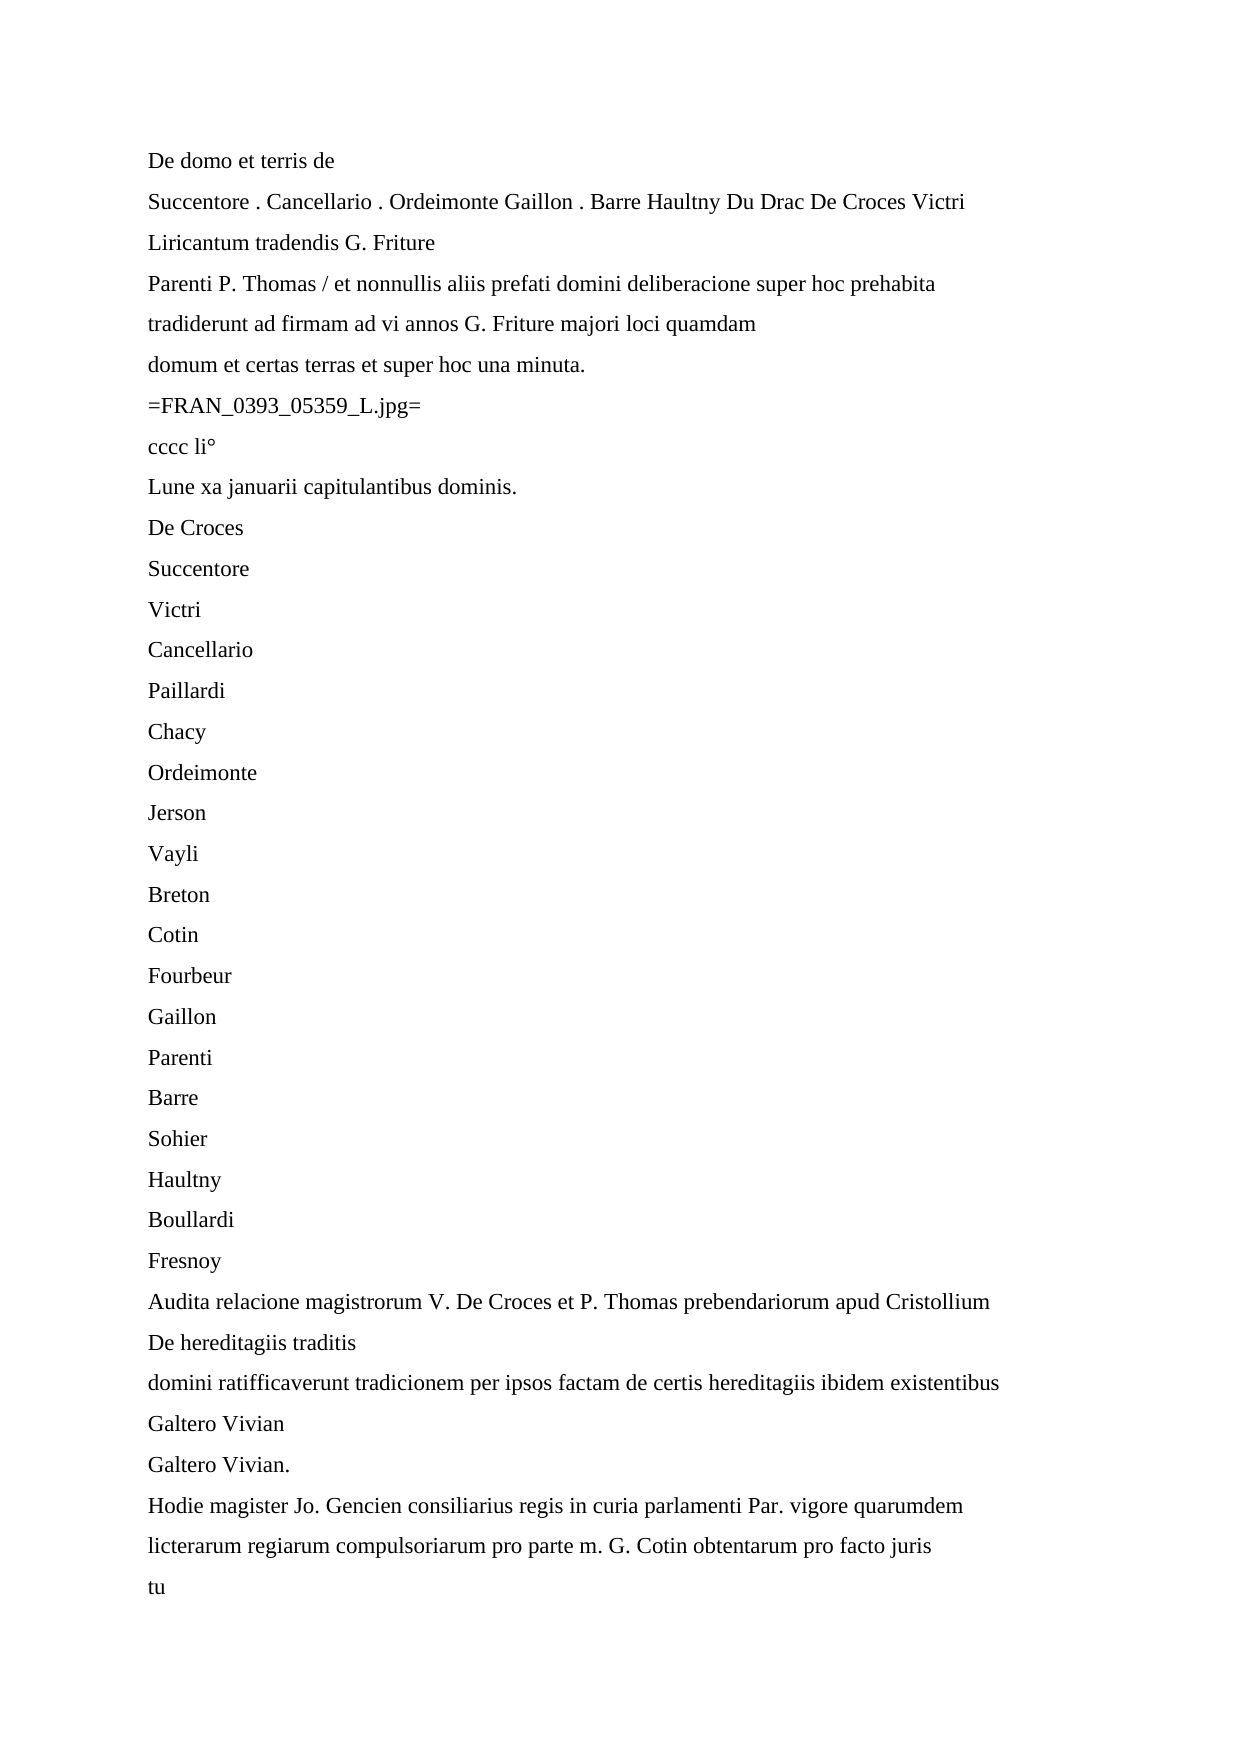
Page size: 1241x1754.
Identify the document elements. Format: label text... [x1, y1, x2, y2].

text Haultny [148, 1166, 1093, 1192]
text Galtero Vivian [148, 1410, 1093, 1437]
text domum et certas terras et super hoc una minuta. [148, 351, 1093, 378]
text Jerson [148, 799, 1093, 826]
text Succentore [148, 555, 1093, 581]
text licterarum regiarum compulsoriarum pro parte m. G. Cotin obtentarum pro facto juris [148, 1532, 1093, 1559]
text Liricantum tradendis G. Friture [148, 229, 1093, 255]
text Breton [148, 881, 1093, 907]
text Parenti [148, 1044, 1093, 1070]
text Vayli [148, 840, 1093, 866]
text domini ratifficaverunt tradicionem per ipsos factam de certis hereditagiis ibidem existentibus [148, 1369, 1093, 1396]
text Fourbeur [148, 962, 1093, 988]
text cccc li° [148, 433, 1093, 459]
text Gaillon [148, 1003, 1093, 1029]
text Cancellario [148, 636, 1093, 663]
text Barre [148, 1084, 1093, 1111]
text Victri [148, 596, 1093, 622]
text tradiderunt ad firmam ad vi annos G. Friture majori loci quamdam [148, 311, 1093, 337]
text Lune xa januarii capitulantibus dominis. [148, 473, 1093, 500]
text Chacy [148, 718, 1093, 744]
text Audita relacione magistrorum V. De Croces et P. Thomas prebendariorum apud Cristollium [148, 1288, 1093, 1314]
text Boullardi [148, 1207, 1093, 1233]
text Galtero Vivian. [148, 1451, 1093, 1477]
text Hodie magister Jo. Gencien consiliarius regis in curia parlamenti Par. vigore quarumdem [148, 1492, 1093, 1518]
text Fresnoy [148, 1247, 1093, 1274]
text Succentore . Cancellario . Ordeimonte Gaillon . Barre Haultny Du Drac De Croces Victri [148, 188, 1093, 215]
text De hereditagiis traditis [148, 1329, 1093, 1355]
text Paillardi [148, 677, 1093, 703]
text Ordeimonte [148, 758, 1093, 785]
text De Croces [148, 514, 1093, 541]
text De domo et terris de [148, 148, 1093, 174]
text tu [148, 1573, 1093, 1599]
text Parenti P. Thomas / et nonnullis aliis prefati domini deliberacione super hoc prehabita [148, 270, 1093, 296]
text Sohier [148, 1125, 1093, 1151]
text =FRAN_0393_05359_L.jpg= [148, 392, 1093, 418]
text Cotin [148, 921, 1093, 948]
